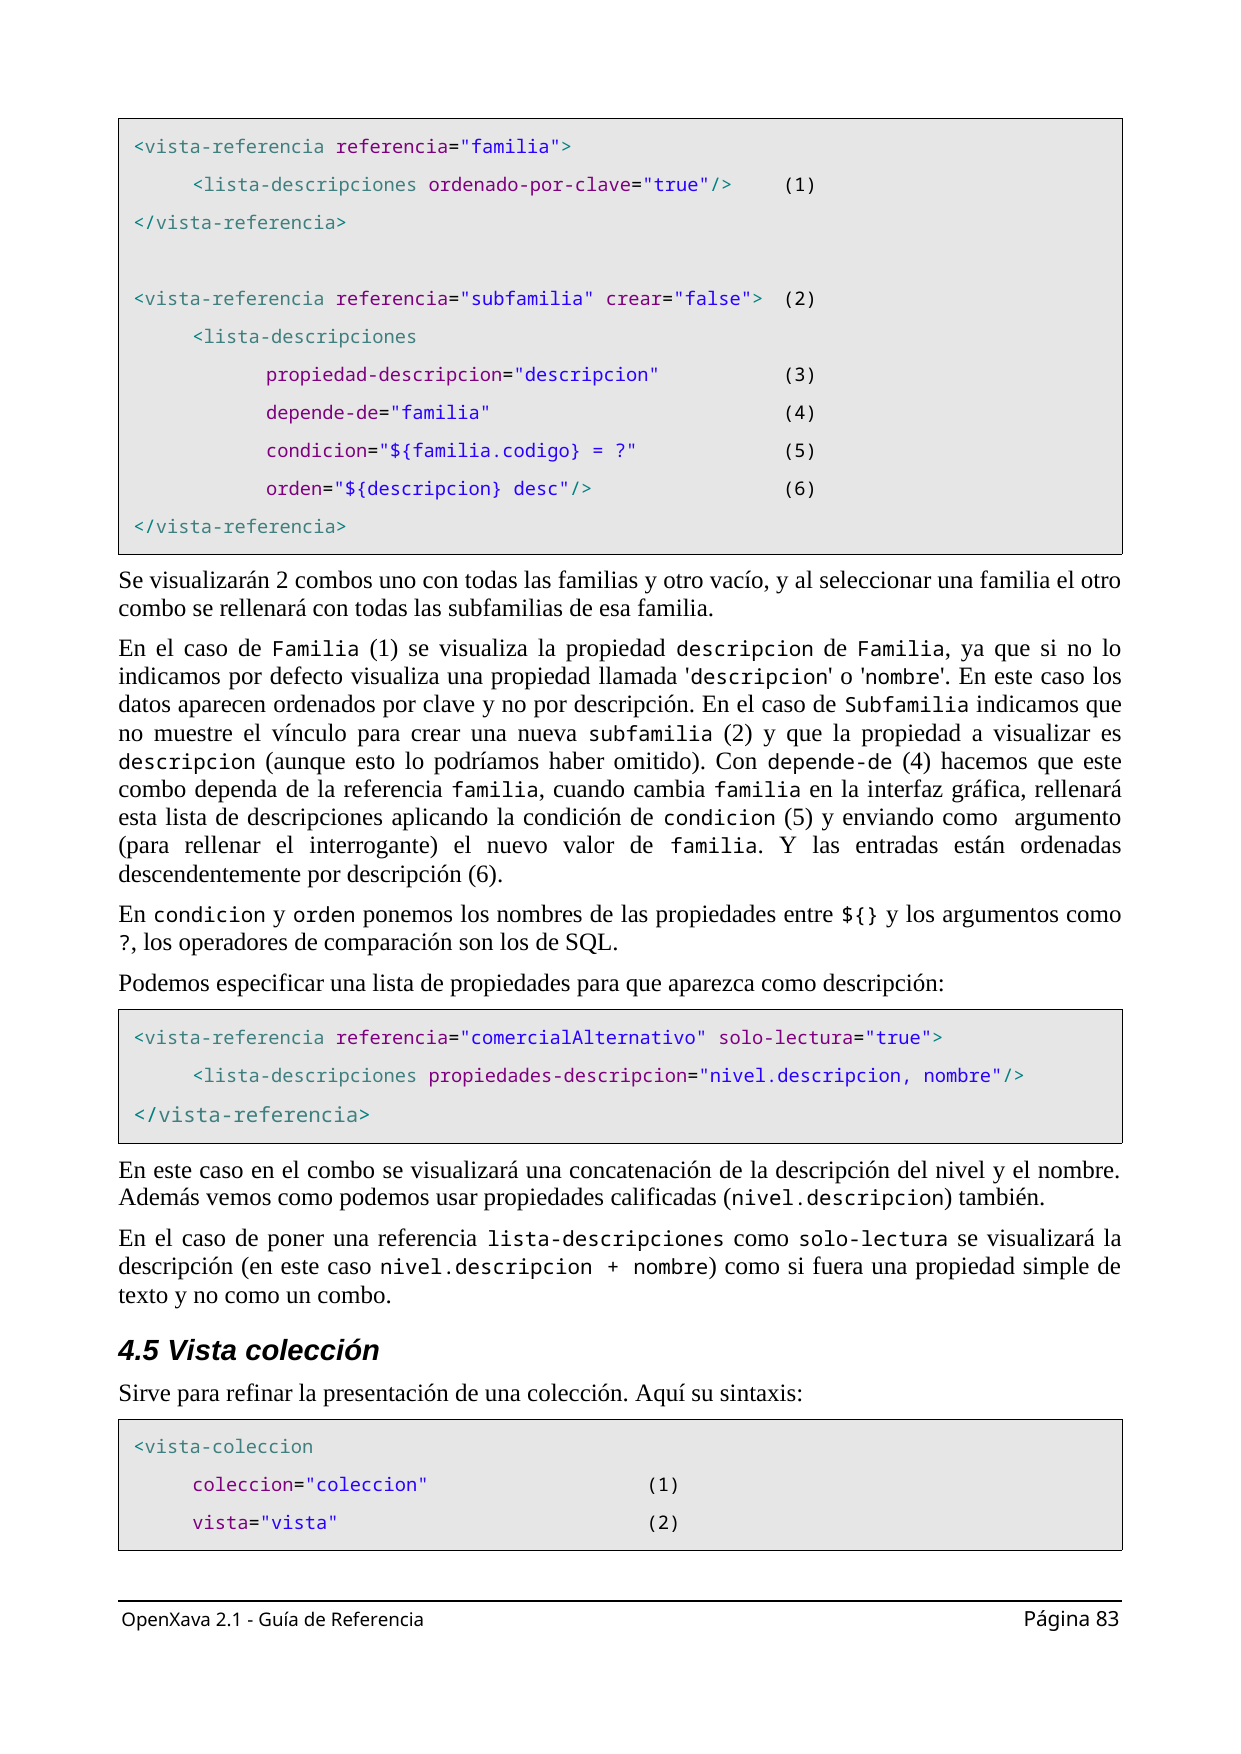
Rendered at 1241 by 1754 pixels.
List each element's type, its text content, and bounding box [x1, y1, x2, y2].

text En condicion y orden ponemos los nombres de las propiedades entre ${} y los argumentos como ?, los operadores de comparación son los de SQL. [118, 900, 1122, 957]
text </vista-referencia> [119, 498, 1122, 554]
text <vista-coleccion [119, 1420, 1122, 1457]
text condicion="${familia.codigo} = ?" (5) [119, 422, 1122, 460]
text propiedad-descripcion="descripcion" (3) [119, 346, 1122, 384]
text </vista-referencia> [119, 194, 1122, 232]
text <lista-descripciones propiedades-descripcion="nivel.descripcion, nombre"/> [119, 1047, 1122, 1085]
text <vista-referencia referencia="subfamilia" crear="false"> (2) [119, 270, 1122, 308]
text Se visualizarán 2 combos uno con todas las familias y otro vacío, y al seleccionar una familia el otro combo se rellenará con todas las subfamilias de esa familia. [118, 566, 1122, 622]
text <vista-referencia referencia="comercialAlternativo" solo-lectura="true"> [119, 1010, 1122, 1047]
text <lista-descripciones [119, 308, 1122, 346]
text <vista-referencia referencia="familia"> [119, 119, 1122, 156]
text vista="vista" (2) [119, 1495, 1122, 1550]
text En el caso de Familia (1) se visualiza la propiedad descripcion de Familia, ya que si no lo indicamos por defecto visualiza una propiedad llamada 'descripcion' o 'nombre'. En este caso los datos aparecen ordenados por clave y no por descripción. En el caso de Subfamilia indicamos que no muestre el vínculo para crear una nueva subfamilia (2) y que la propiedad a visualizar es descripcion (aunque esto lo podríamos haber omitido). Con depende-de (4) hacemos que este combo dependa de la referencia familia, cuando cambia familia en la interfaz gráfica, rellenará esta lista de descripciones aplicando la condición de condicion (5) y enviando como argumento (para rellenar el interrogante) el nuevo valor de familia. Y las entradas están ordenadas descendentemente por descripción (6). [118, 634, 1122, 888]
text orden="${descripcion} desc"/> (6) [119, 460, 1122, 498]
text En este caso en el combo se visualizará una concatenación de la descripción del nivel y el nombre. Además vemos como podemos usar propiedades calificadas (nivel.descripcion) también. [118, 1156, 1122, 1212]
text depende-de="familia" (4) [119, 384, 1122, 422]
text coleccion="coleccion" (1) [119, 1457, 1122, 1495]
text </vista-referencia> [119, 1085, 1122, 1143]
text En el caso de poner una referencia lista-descripciones como solo-lectura se visualizará la descripción (en este caso nivel.descripcion + nombre) como si fuera una propiedad simple de texto y no como un combo. [118, 1224, 1122, 1308]
text <lista-descripciones ordenado-por-clave="true"/> (1) [119, 156, 1122, 194]
text Sirve para refinar la presentación de una colección. Aquí su sintaxis: [118, 1379, 1122, 1406]
text Podemos especificar una lista de propiedades para que aparezca como descripción: [118, 969, 1122, 997]
subtitle Vista colección [118, 1333, 1122, 1366]
